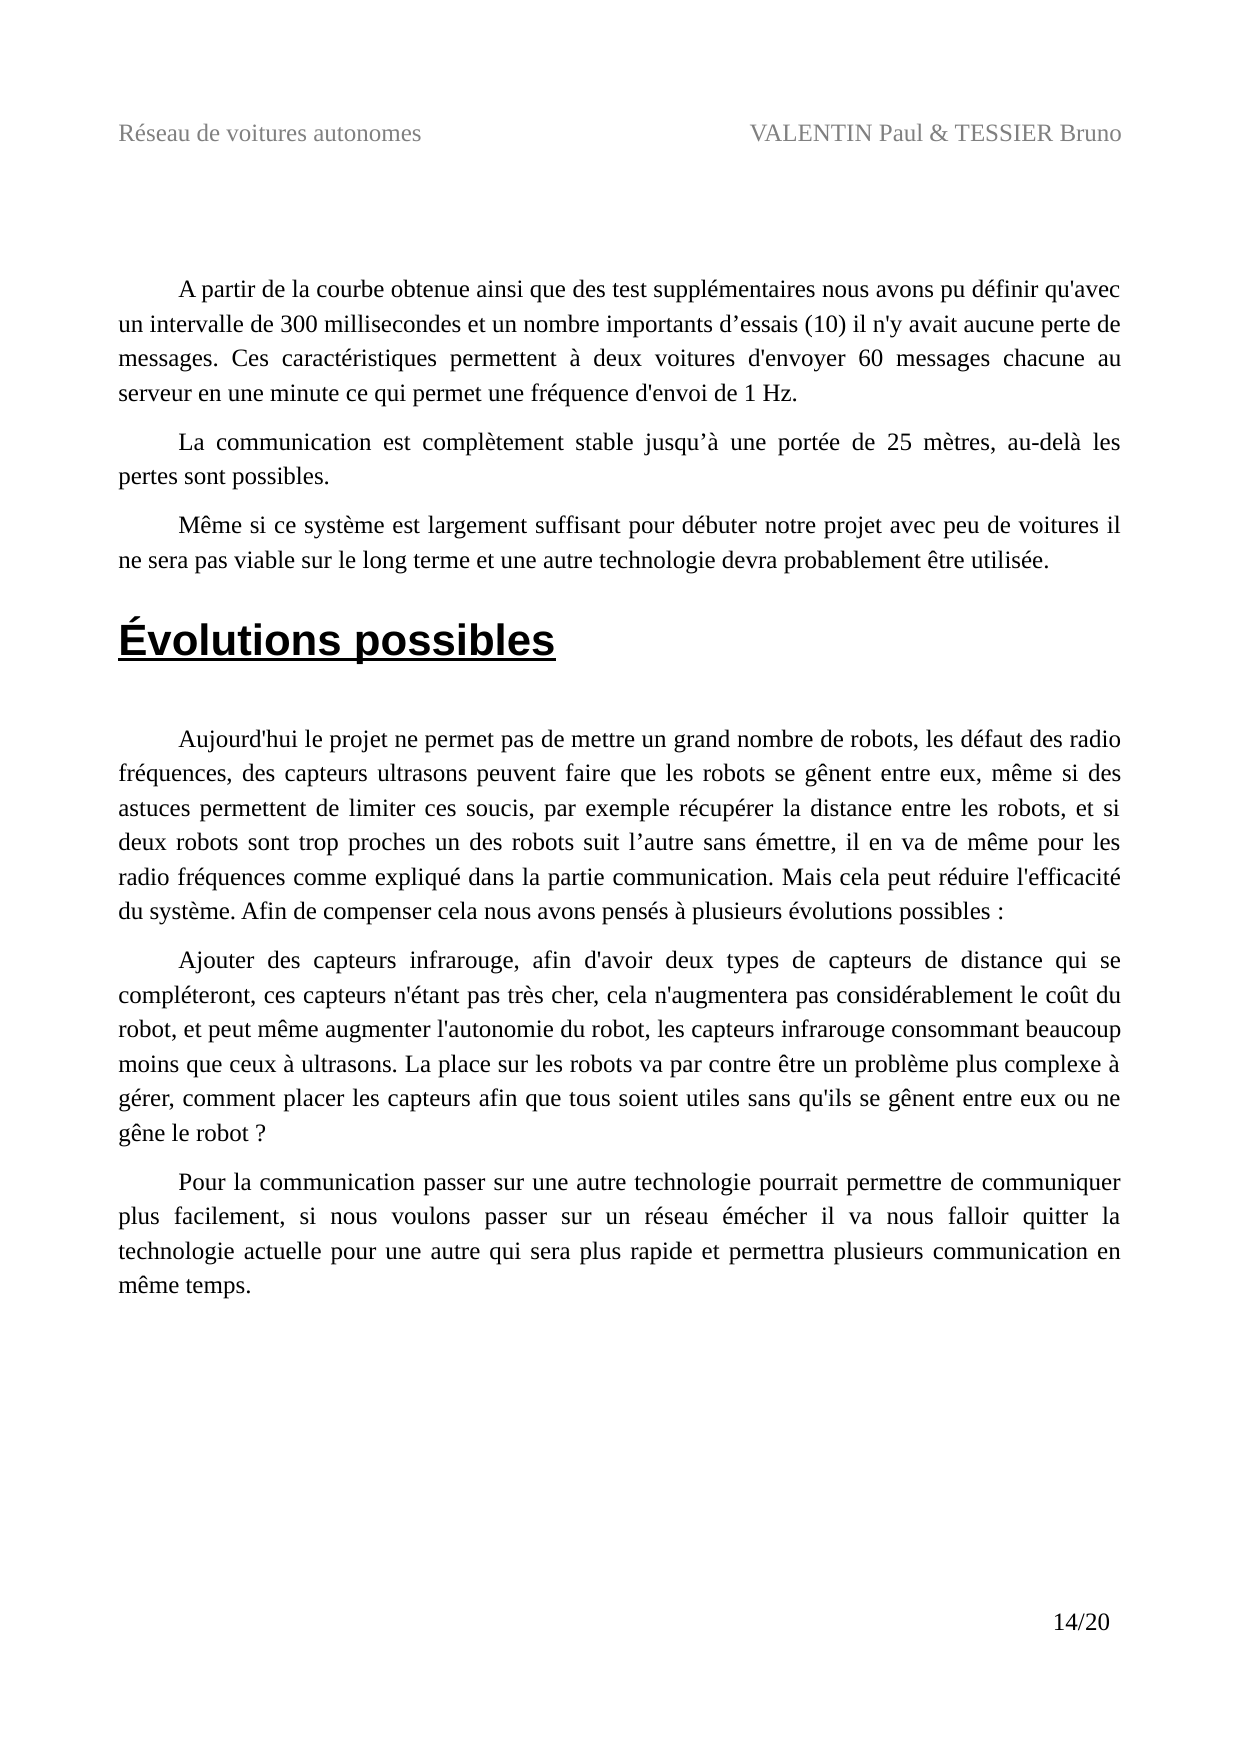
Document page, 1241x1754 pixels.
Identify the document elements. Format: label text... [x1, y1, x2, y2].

text Ajouter des capteurs infrarouge, afin d'avoir deux types de capteurs de distance qui se compléteront, ces capteurs n'étant pas très cher, cela n'augmentera pas considérablement le coût du robot, et peut même augmenter l'autonomie du robot, les capteurs infrarouge consommant beaucoup moins que ceux à ultrasons. La place sur les robots va par contre être un problème plus complexe à gérer, comment placer les capteurs afin que tous soient utiles sans qu'ils se gênent entre eux ou ne gêne le robot ? [118, 946, 1122, 1147]
text Même si ce système est largement suffisant pour débuter notre projet avec peu de voitures il ne sera pas viable sur le long terme et une autre technologie devra probablement être utilisée. [118, 511, 1122, 574]
subtitle Évolutions possibles [118, 615, 1152, 665]
text Aujourd'hui le projet ne permet pas de mettre un grand nombre de robots, les défaut des radio fréquences, des capteurs ultrasons peuvent faire que les robots se gênent entre eux, même si des astuces permettent de limiter ces soucis, par exemple récupérer la distance entre les robots, et si deux robots sont trop proches un des robots suit l’autre sans émettre, il en va de même pour les radio fréquences comme expliqué dans la partie communication. Mais cela peut réduire l'efficacité du système. Afin de compenser cela nous avons pensés à plusieurs évolutions possibles : [118, 724, 1122, 925]
text La communication est complètement stable jusqu’à une portée de 25 mètres, au-delà les pertes sont possibles. [118, 427, 1122, 490]
text Pour la communication passer sur une autre technologie pourrait permettre de communiquer plus facilement, si nous voulons passer sur un réseau émécher il va nous falloir quitter la technologie actuelle pour une autre qui sera plus rapide et permettra plusieurs communication en même temps. [118, 1167, 1122, 1299]
text A partir de la courbe obtenue ainsi que des test supplémentaires nous avons pu définir qu'avec un intervalle de 300 millisecondes et un nombre importants d’essais (10) il n'y avait aucune perte de messages. Ces caractéristiques permettent à deux voitures d'envoyer 60 messages chacune au serveur en une minute ce qui permet une fréquence d'envoi de 1 Hz. [118, 274, 1122, 407]
